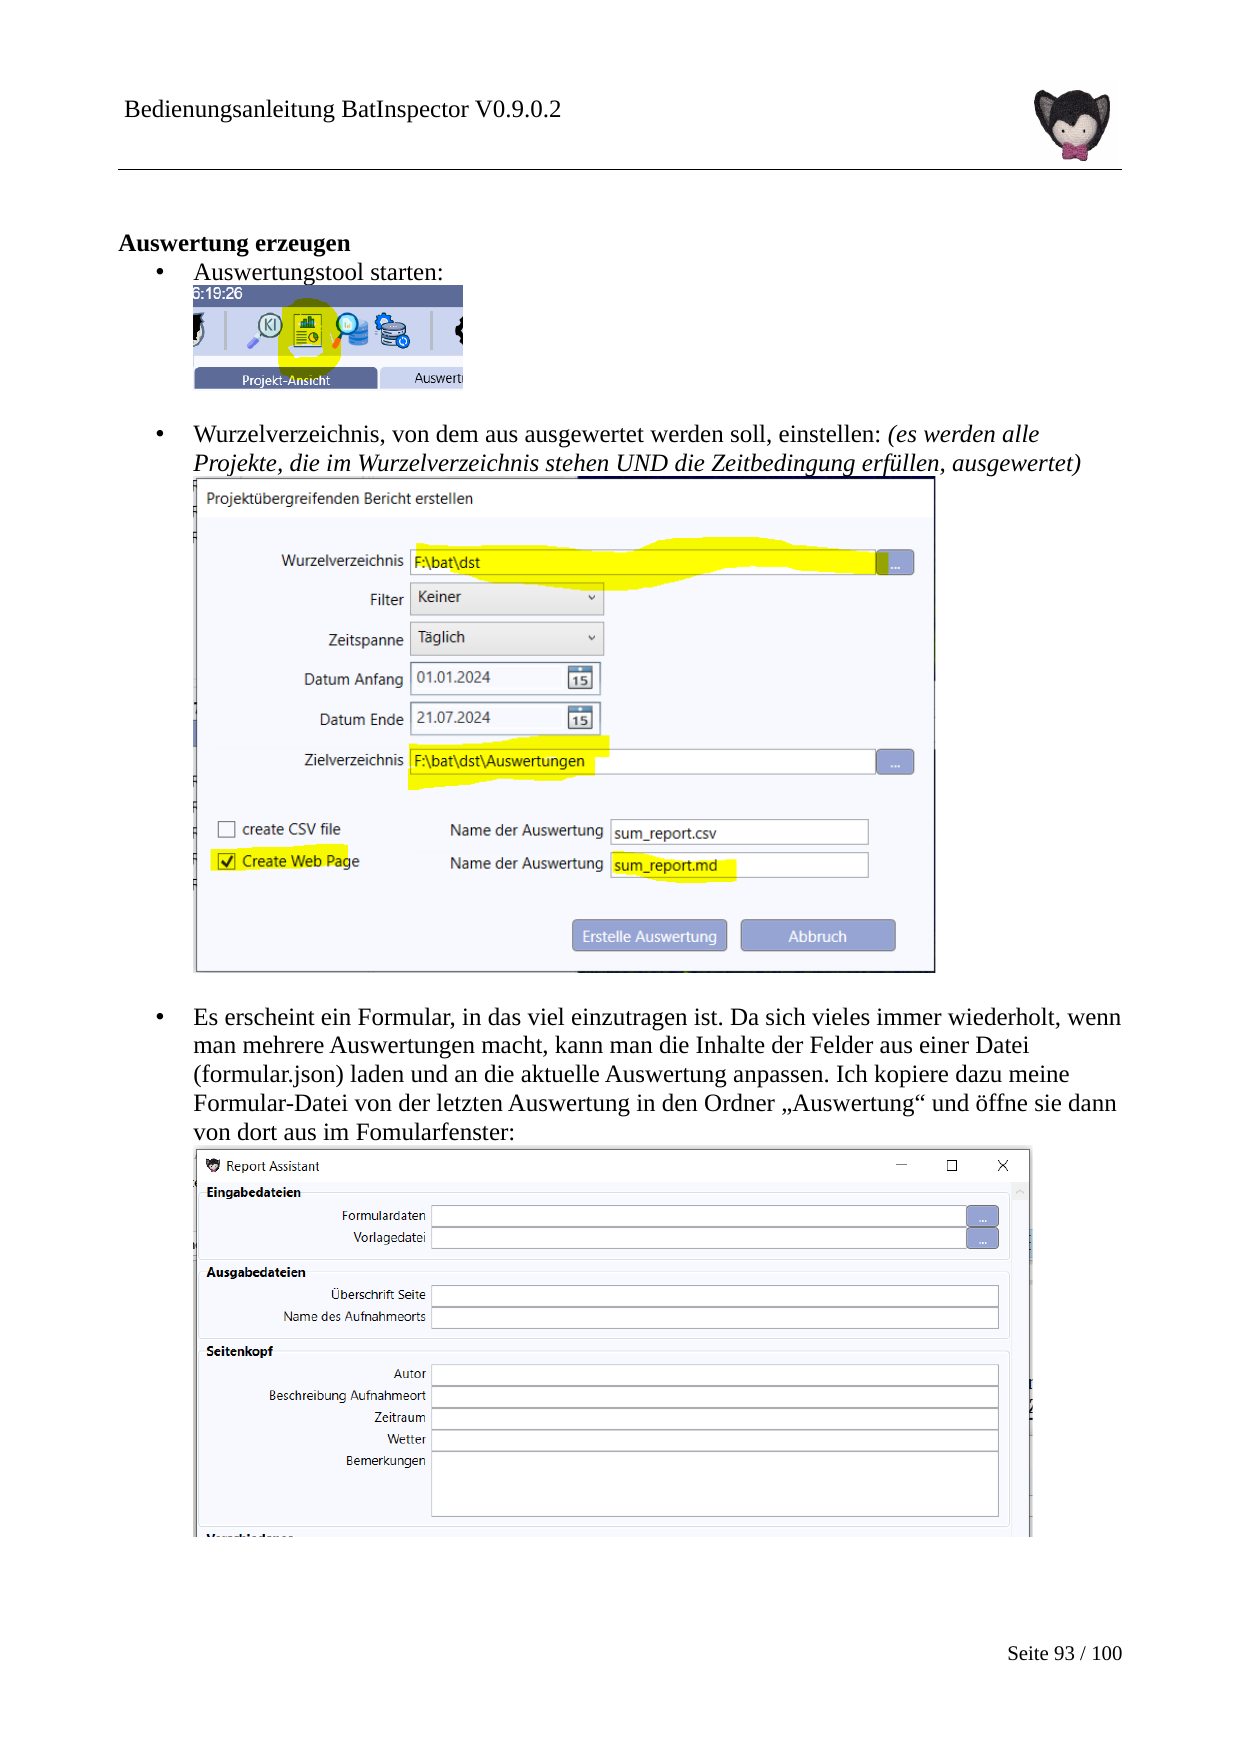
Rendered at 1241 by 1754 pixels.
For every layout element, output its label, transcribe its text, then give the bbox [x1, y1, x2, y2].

list Wurzelverzeichnis, von dem aus ausgewertet werden soll, einstellen: (es werden alle Projekte, die im Wurzelverzeichnis stehen UND die Zeitbedingung erfüllen, ausgewertet) [156, 419, 1122, 1002]
picture [193, 476, 936, 973]
picture [193, 1145, 1033, 1537]
picture [1030, 80, 1119, 169]
picture [193, 285, 463, 391]
text Auswertung erzeugen [118, 228, 1122, 257]
list Es erscheint ein Formular, in das viel einzutragen ist. Da sich vieles immer wiederholt, wenn man mehrere Auswertungen macht, kann man die Inhalte der Felder aus einer Datei (formular.json) laden und an die aktuelle Auswertung anpassen. Ich kopiere dazu meine Formular-Datei von der letzten Auswertung in den Ordner „Auswertung“ und öffne sie dann von dort aus im Fomularfenster: [156, 1002, 1122, 1145]
list Auswertungstool starten: [156, 257, 1122, 419]
